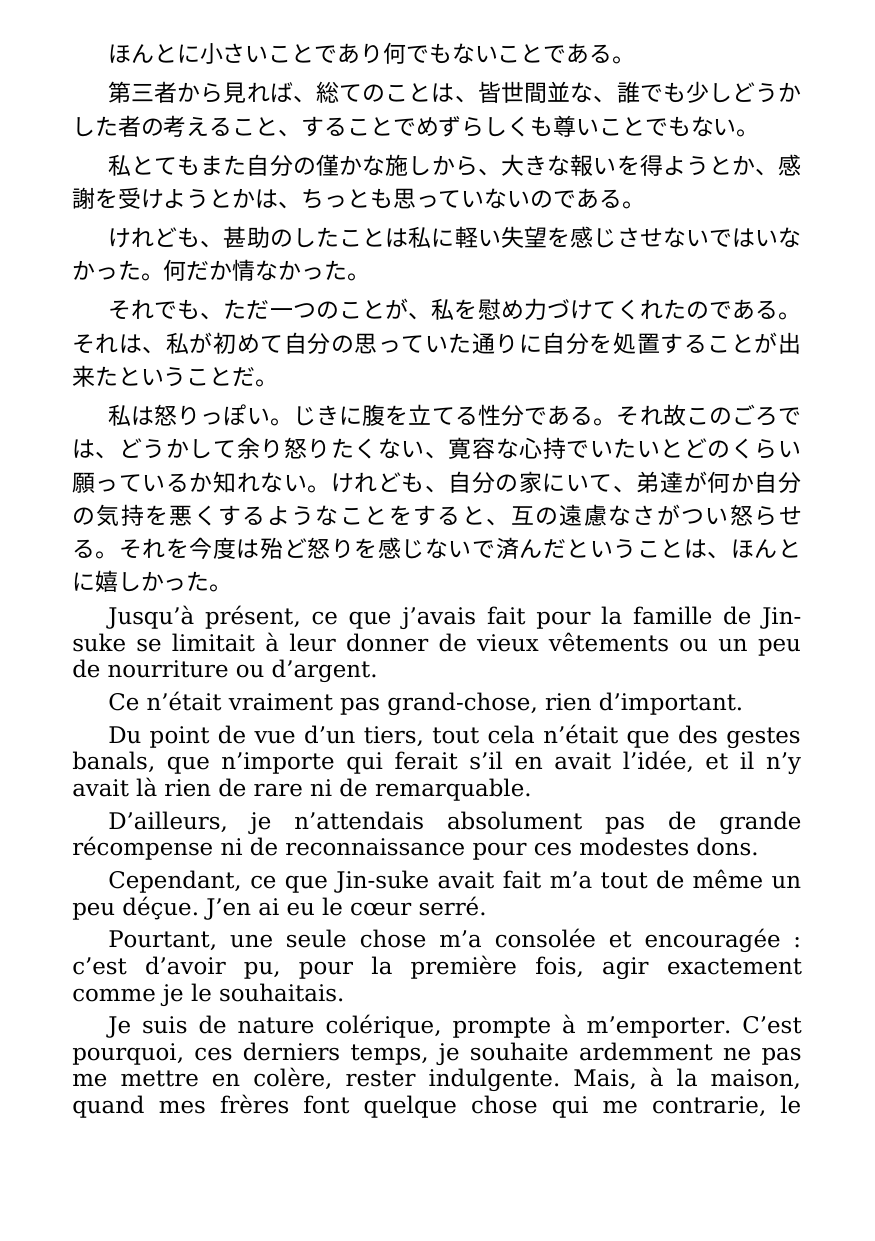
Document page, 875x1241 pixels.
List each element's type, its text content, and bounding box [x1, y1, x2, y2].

text Jusqu’à présent, ce que j’avais fait pour la famille de Jin-suke se limitait à leur donner de vieux vêtements ou un peu de nourriture ou d’argent. [72, 603, 802, 683]
text それでも、ただ一つのことが、私を慰め力づけてくれたのである。それは、私が初めて自分の思っていた通りに自分を処置することが出来たということだ。 [72, 292, 802, 392]
text D’ailleurs, je n’attendais absolument pas de grande récompense ni de reconnaissance pour ces modestes dons. [72, 808, 802, 861]
text Du point de vue d’un tiers, tout cela n’était que des gestes banals, que n’importe qui ferait s’il en avait l’idée, et il n’y avait là rien de rare ni de remarquable. [72, 722, 802, 802]
text Cependant, ce que Jin-suke avait fait m’a tout de même un peu déçue. J’en ai eu le cœur serré. [72, 867, 802, 920]
text ほんとに小さいことであり何でもないことである。 [72, 36, 802, 69]
text Pourtant, une seule chose m’a consolée et encouragée : c’est d’avoir pu, pour la première fois, agir exactement comme je le souhaitais. [72, 926, 802, 1006]
text 第三者から見れば、総てのことは、皆世間並な、誰でも少しどうかした者の考えること、することでめずらしくも尊いことでもない。 [72, 75, 802, 142]
text Ce n’était vraiment pas grand-chose, rien d’important. [72, 689, 802, 716]
text Je suis de nature colérique, prompte à m’emporter. C’est pourquoi, ces derniers temps, je souhaite ardemment ne pas me mettre en colère, rester indulgente. Mais, à la maison, quand mes frères font quelque chose qui me contrarie, le [72, 1012, 802, 1119]
text 私とてもまた自分の僅かな施しから、大きな報いを得ようとか、感謝を受けようとかは、ちっとも思っていないのである。 [72, 148, 802, 214]
text けれども、甚助のしたことは私に軽い失望を感じさせないではいなかった。何だか情なかった。 [72, 220, 802, 286]
text 私は怒りっぽい。じきに腹を立てる性分である。それ故このごろでは、どうかして余り怒りたくない、寛容な心持でいたいとどのくらい願っているか知れない。けれども、自分の家にいて、弟達が何か自分の気持を悪くするようなことをすると、互の遠慮なさがつい怒らせる。それを今度は殆ど怒りを感じないで済んだということは、ほんとに嬉しかった。 [72, 398, 802, 597]
